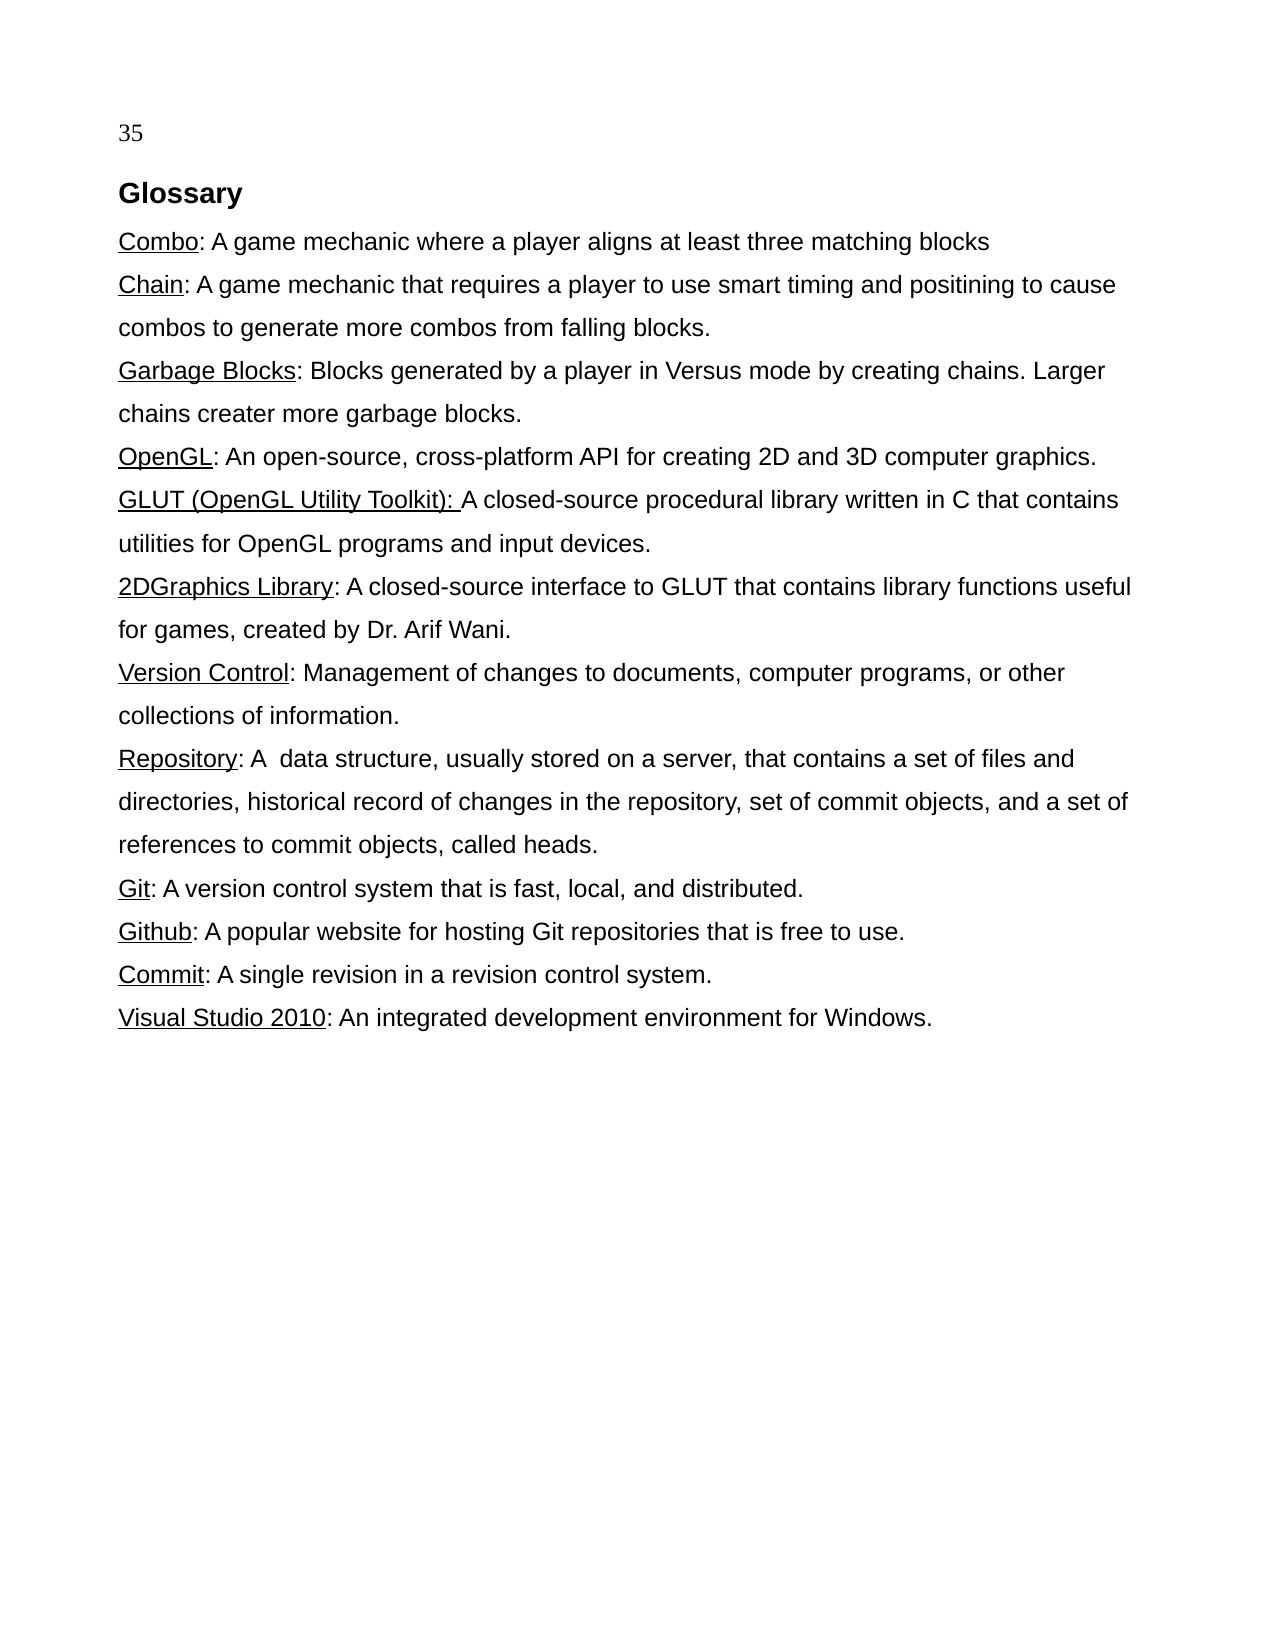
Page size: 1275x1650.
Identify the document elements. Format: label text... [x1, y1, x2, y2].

text OpenGL: An open-source, cross-platform API for creating 2D and 3D computer graphics. [118, 442, 1157, 471]
text Glossary [118, 176, 1157, 210]
text Github: A popular website for hosting Git repositories that is free to use. [118, 917, 1157, 945]
text Version Control: Management of changes to documents, computer programs, or other collections of information. [118, 658, 1157, 730]
text Chain: A game mechanic that requires a player to use smart timing and positining to cause combos to generate more combos from falling blocks. [118, 270, 1157, 342]
text Combo: A game mechanic where a player aligns at least three matching blocks [118, 227, 1157, 255]
text Visual Studio 2010: An integrated development environment for Windows. [118, 1003, 1157, 1032]
text 2DGraphics Library: A closed-source interface to GLUT that contains library functions useful for games, created by Dr. Arif Wani. [118, 572, 1157, 643]
text Commit: A single revision in a revision control system. [118, 960, 1157, 988]
text Git: A version control system that is fast, local, and distributed. [118, 873, 1157, 902]
text Garbage Blocks: Blocks generated by a player in Versus mode by creating chains. Larger chains creater more garbage blocks. [118, 356, 1157, 428]
text GLUT (OpenGL Utility Toolkit): A closed-source procedural library written in C that contains utilities for OpenGL programs and input devices. [118, 485, 1157, 557]
text Repository: A data structure, usually stored on a server, that contains a set of files and directories, historical record of changes in the repository, set of commit objects, and a set of references to commit objects, called heads. [118, 744, 1157, 859]
